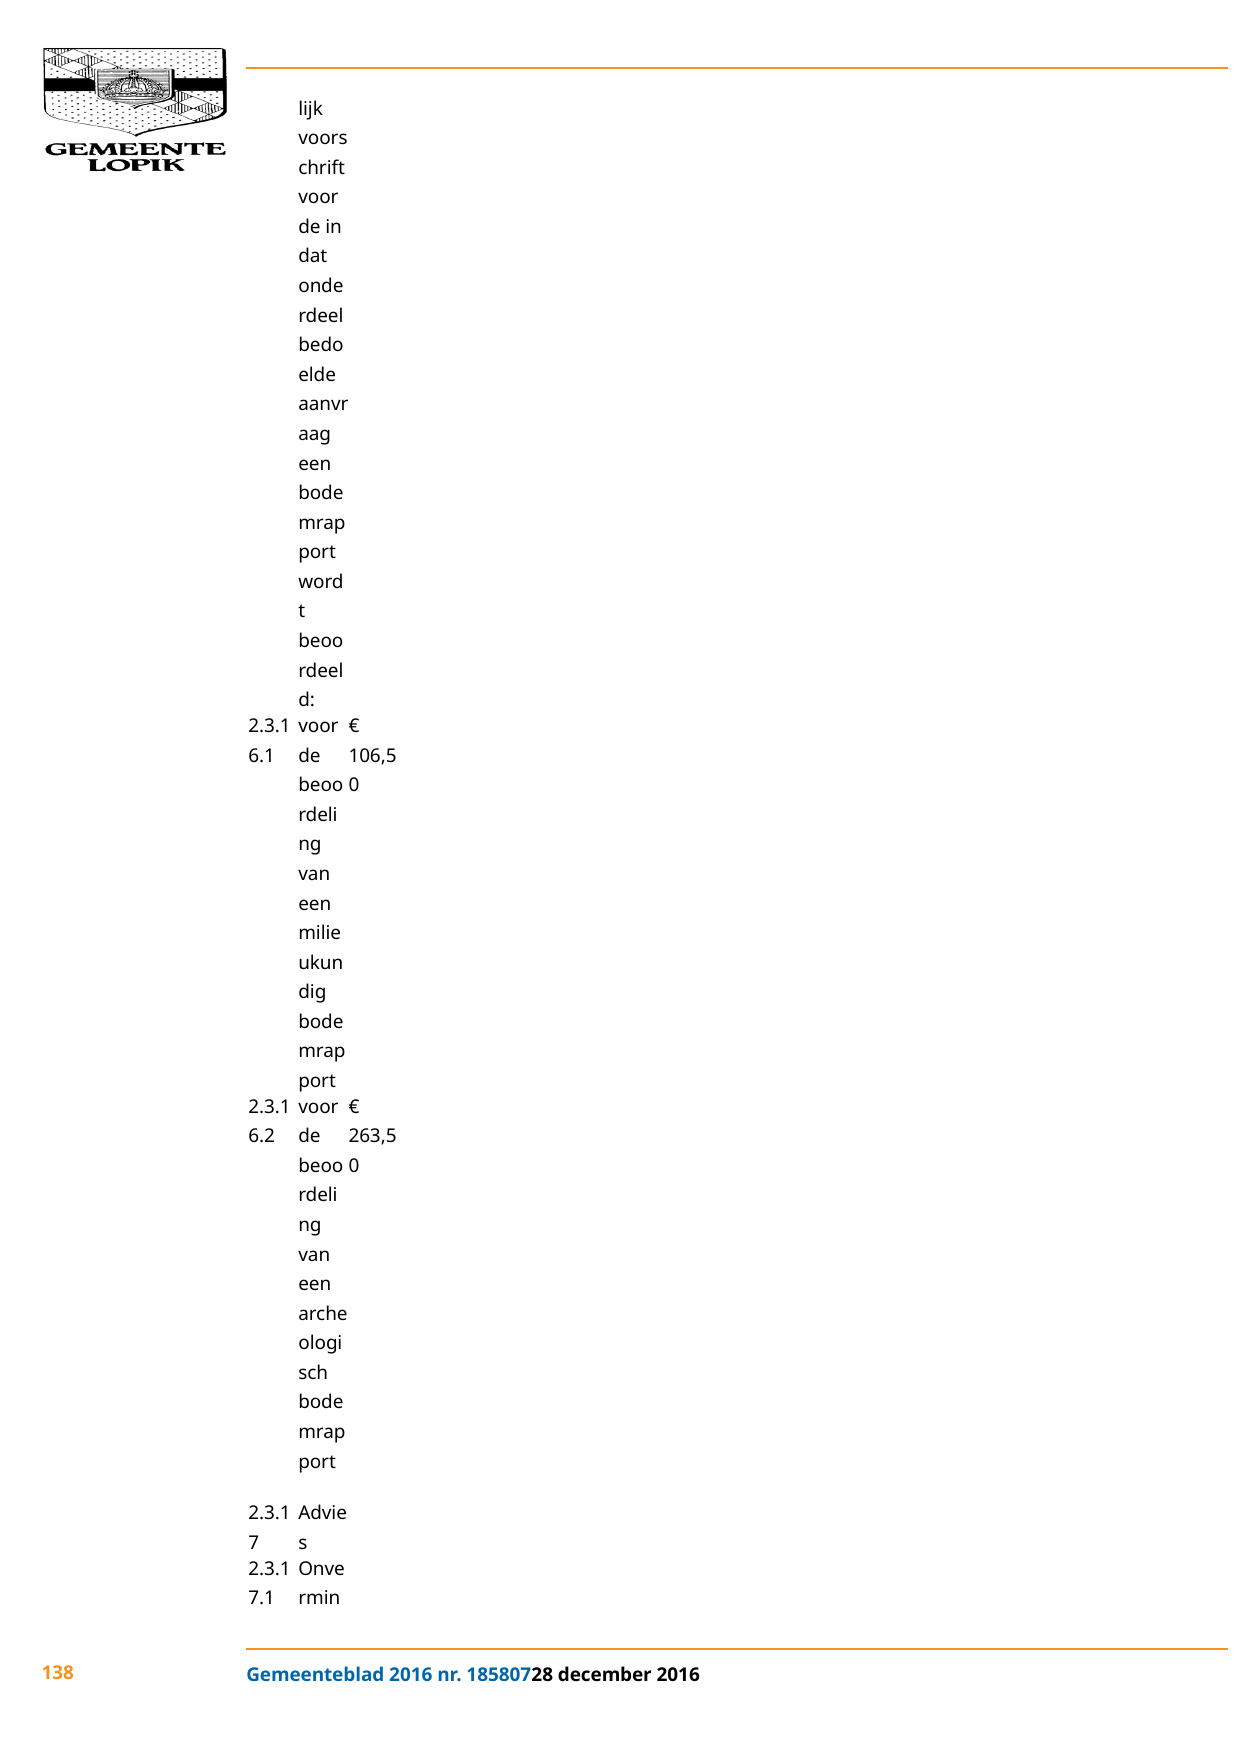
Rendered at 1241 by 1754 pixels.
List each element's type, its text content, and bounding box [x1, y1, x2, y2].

table_cell € 106,50 [348, 712, 398, 1093]
table_cell 2.3.16.2 [248, 1093, 298, 1474]
table_cell 2.3.17.1 [248, 1555, 298, 1610]
table_cell [298, 1474, 348, 1499]
table_cell voor de beoordeling van een milieukundig bodemrapport [298, 712, 348, 1093]
table_cell [348, 1555, 398, 1610]
table_cell [348, 1499, 398, 1555]
table_cell [248, 95, 298, 712]
table_cell lijk voorschrift voor de in dat onderdeel bedoelde aanvraag een bodemrapport wordt beoordeeld: [298, 95, 348, 712]
table_cell [348, 1474, 398, 1499]
table_cell [248, 1474, 298, 1499]
table_cell 2.3.16.1 [248, 712, 298, 1093]
table_cell Onvermin [298, 1555, 348, 1610]
table_cell € 263,50 [348, 1093, 398, 1474]
table_cell [348, 95, 398, 712]
picture [41, 47, 231, 172]
table_cell Advies [298, 1499, 348, 1555]
table_cell 2.3.17 [248, 1499, 298, 1555]
table_cell voor de beoordeling van een archeologisch bodemrapport [298, 1093, 348, 1474]
